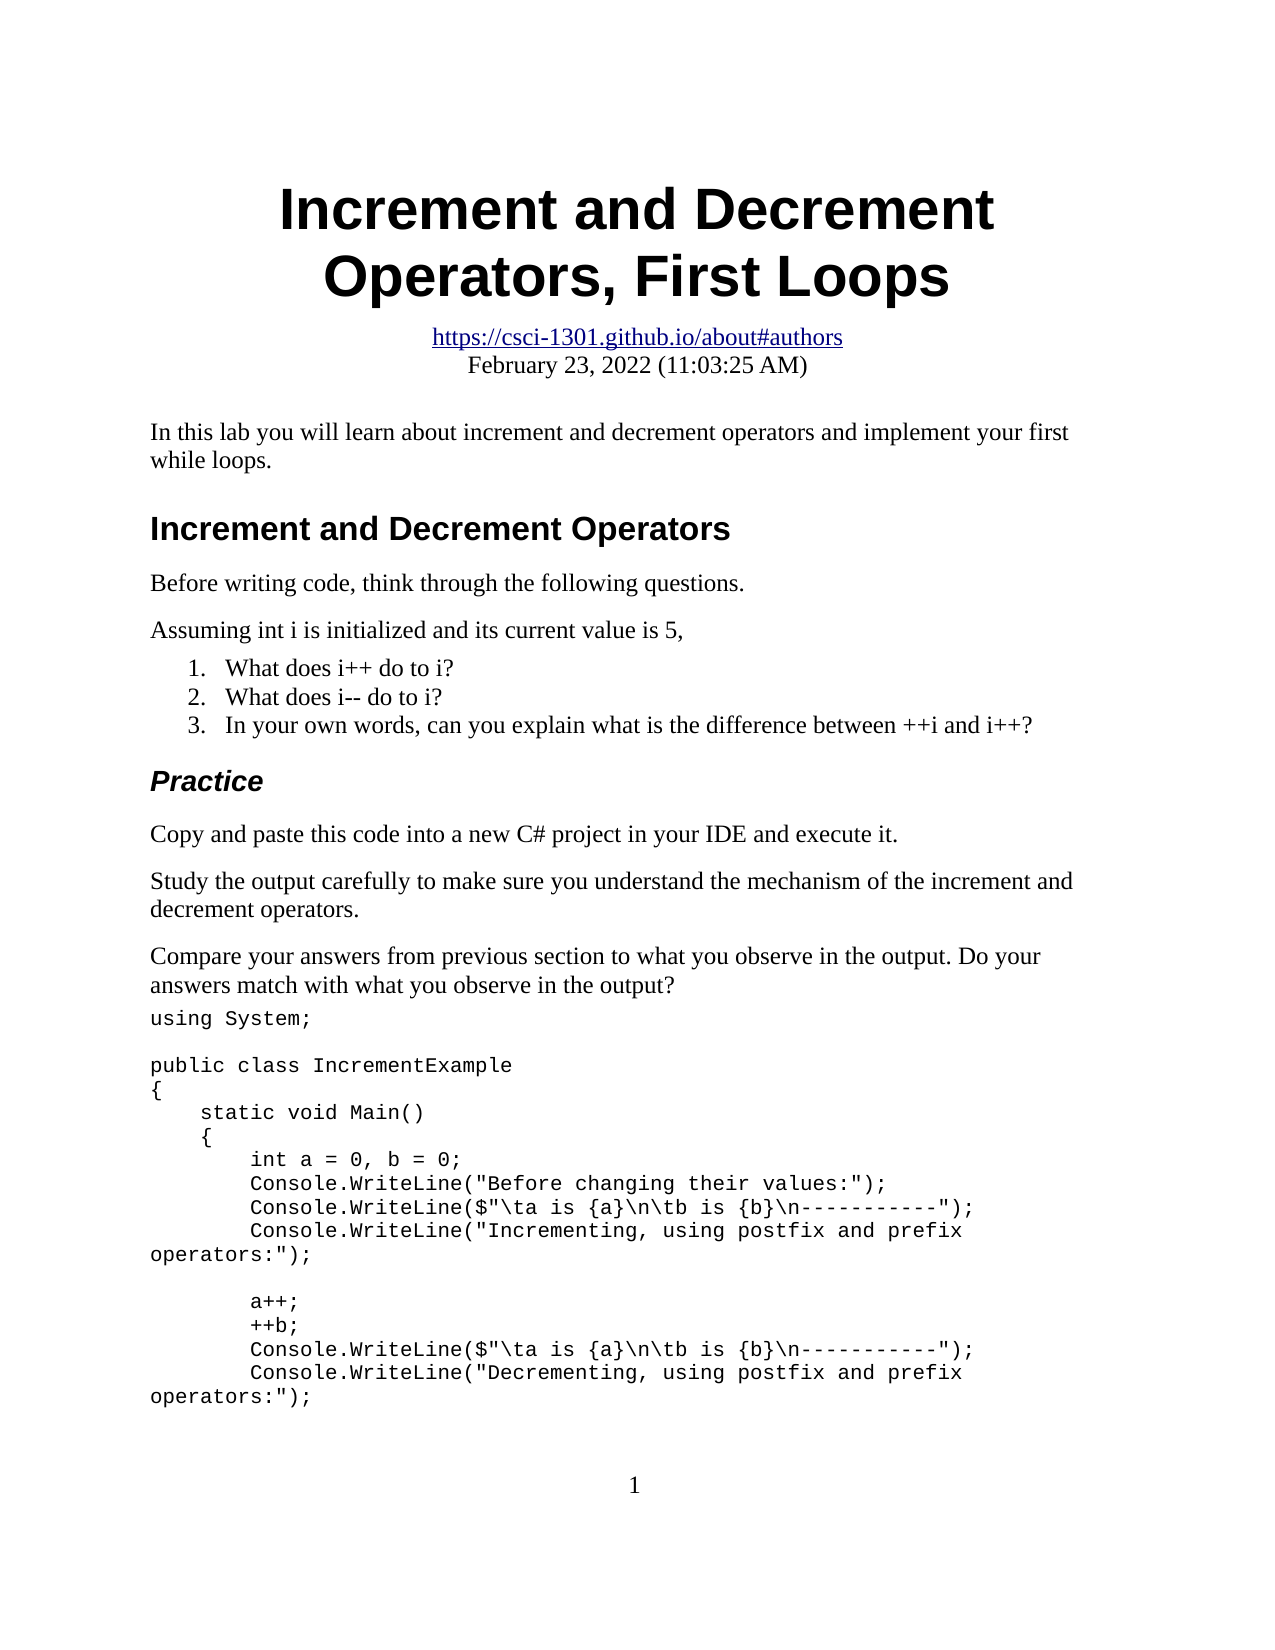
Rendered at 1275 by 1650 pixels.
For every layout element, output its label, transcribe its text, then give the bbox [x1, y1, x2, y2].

text static void Main() [150, 1102, 1125, 1126]
text Console.WriteLine($"\ta is {a}\n\tb is {b}\n-----------"); [150, 1197, 1125, 1220]
text { [150, 1126, 1125, 1149]
text Compare your answers from previous section to what you observe in the output. Do your answers match with what you observe in the output? [150, 941, 1125, 999]
subtitle Increment and Decrement Operators [150, 508, 1125, 547]
text public class IncrementExample [150, 1055, 1125, 1078]
list What does i++ do to i? [187, 653, 1125, 682]
text Copy and paste this code into a new C# project in your IDE and execute it. [150, 819, 1125, 848]
text a++; [150, 1291, 1125, 1315]
title Increment and Decrement Operators, First Loops [150, 175, 1125, 309]
text Console.WriteLine($"\ta is {a}\n\tb is {b}\n-----------"); [150, 1339, 1125, 1362]
text Console.WriteLine("Incrementing, using postfix and prefix operators:"); [150, 1220, 1125, 1268]
text Before writing code, think through the following questions. [150, 568, 1125, 597]
text Console.WriteLine("Decrementing, using postfix and prefix operators:"); [150, 1362, 1125, 1409]
text Console.WriteLine("Before changing their values:"); [150, 1173, 1125, 1197]
text Study the output carefully to make sure you understand the mechanism of the increment and decrement operators. [150, 866, 1125, 923]
list In your own words, can you explain what is the difference between ++i and i++? [187, 710, 1125, 739]
text int a = 0, b = 0; [150, 1149, 1125, 1173]
text In this lab you will learn about increment and decrement operators and implement your first while loops. [150, 417, 1125, 474]
text ++b; [150, 1315, 1125, 1339]
text https://csci-1301.github.io/about#authors [150, 322, 1125, 350]
text using System; [150, 1008, 1125, 1031]
text Assuming int i is initialized and its current value is 5, [150, 615, 1125, 644]
list What does i-- do to i? [187, 682, 1125, 710]
subtitle Practice [150, 764, 1125, 798]
text { [150, 1078, 1125, 1102]
text February 23, 2022 (11:03:25 AM) [150, 350, 1125, 379]
